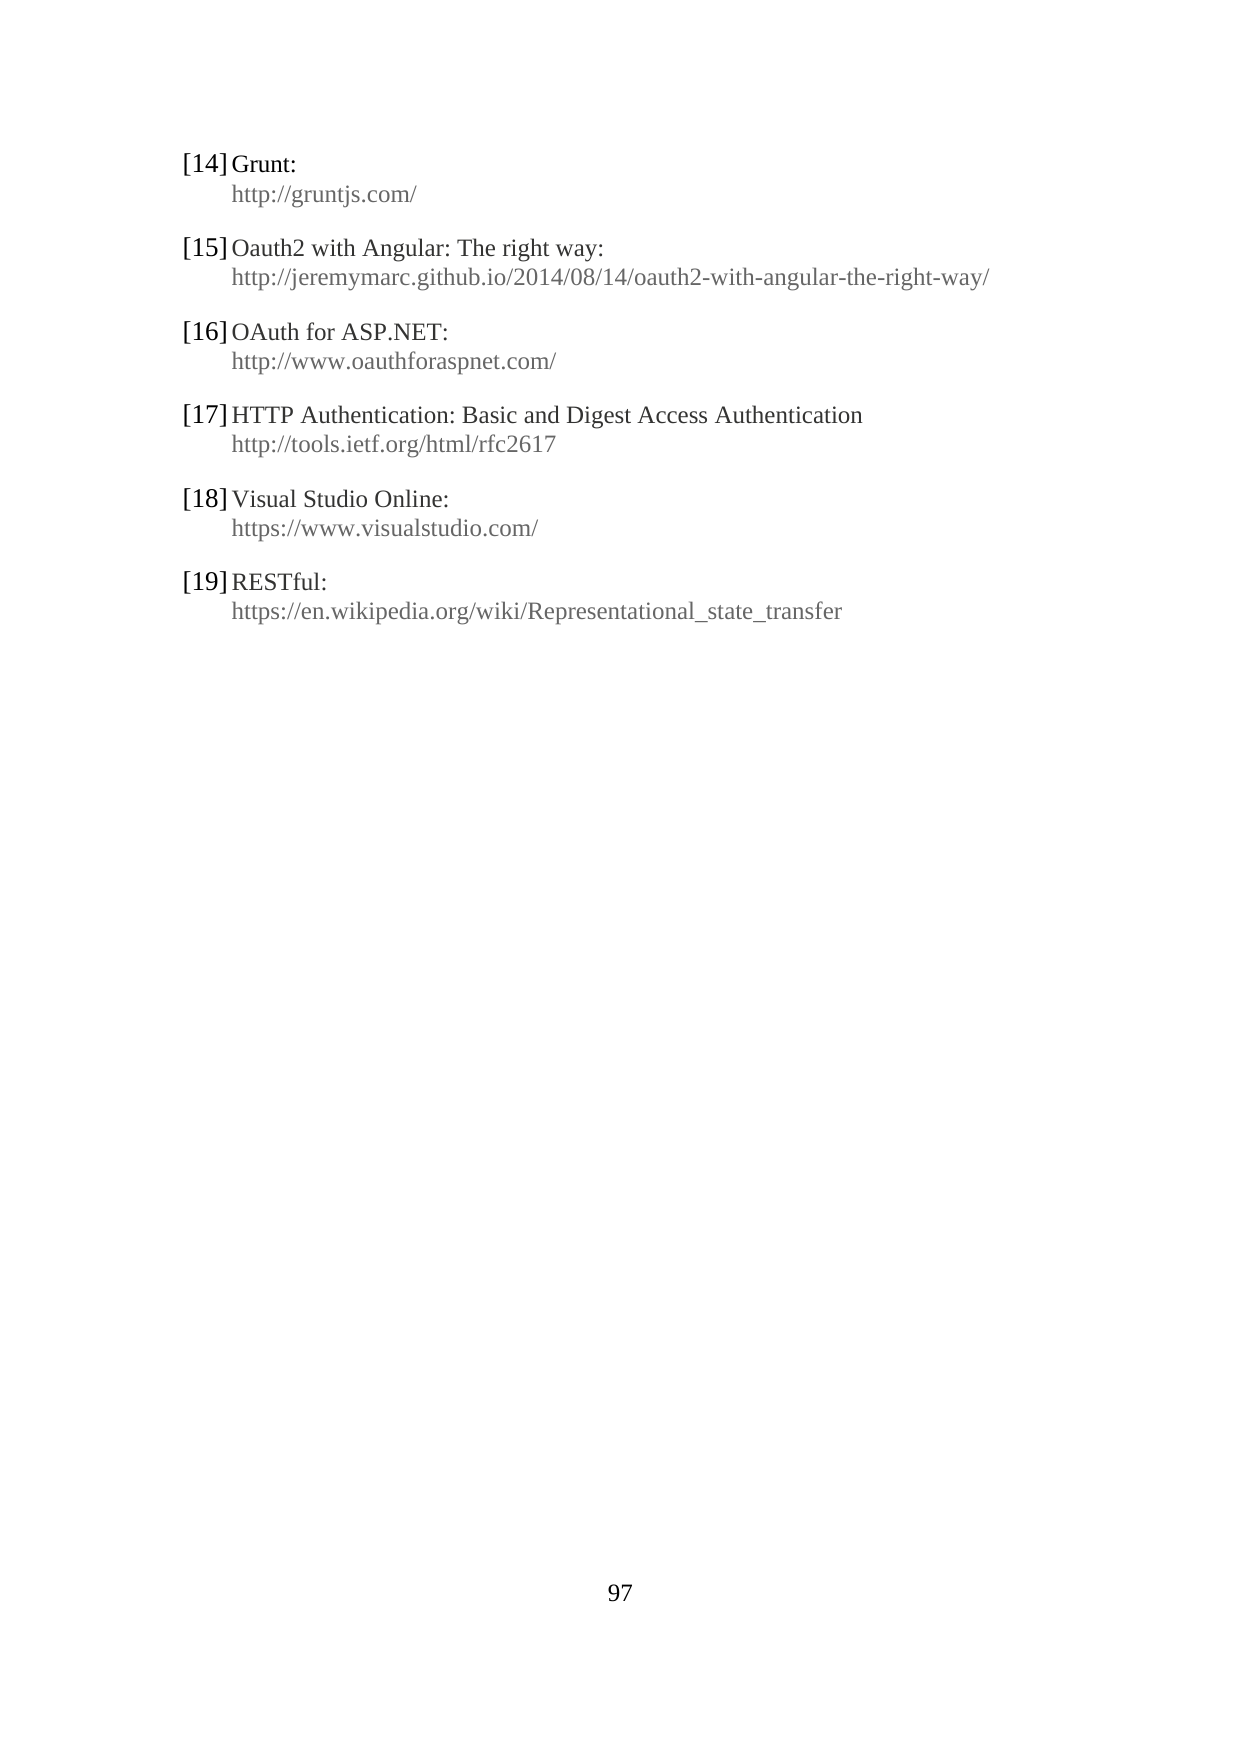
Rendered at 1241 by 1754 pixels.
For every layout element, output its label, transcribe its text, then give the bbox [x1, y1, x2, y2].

list Visual Studio Online: [182, 482, 1093, 513]
list http://tools.ietf.org/html/rfc2617 [182, 429, 1093, 458]
list Oauth2 with Angular: The right way: [182, 231, 1093, 262]
list https://en.wikipedia.org/wiki/Representational_state_transfer [182, 596, 1093, 625]
list Grunt: [182, 148, 1093, 179]
list OAuth for ASP.NET: [182, 315, 1093, 346]
list RESTful: [182, 565, 1093, 596]
list http://www.oauthforaspnet.com/ [182, 346, 1093, 374]
list https://www.visualstudio.com/ [182, 513, 1093, 542]
list HTTP Authentication: Basic and Digest Access Authentication [182, 398, 1093, 429]
list http://gruntjs.com/ [182, 179, 1093, 207]
list http://jeremymarc.github.io/2014/08/14/oauth2-with-angular-the-right-way/ [182, 262, 1093, 291]
